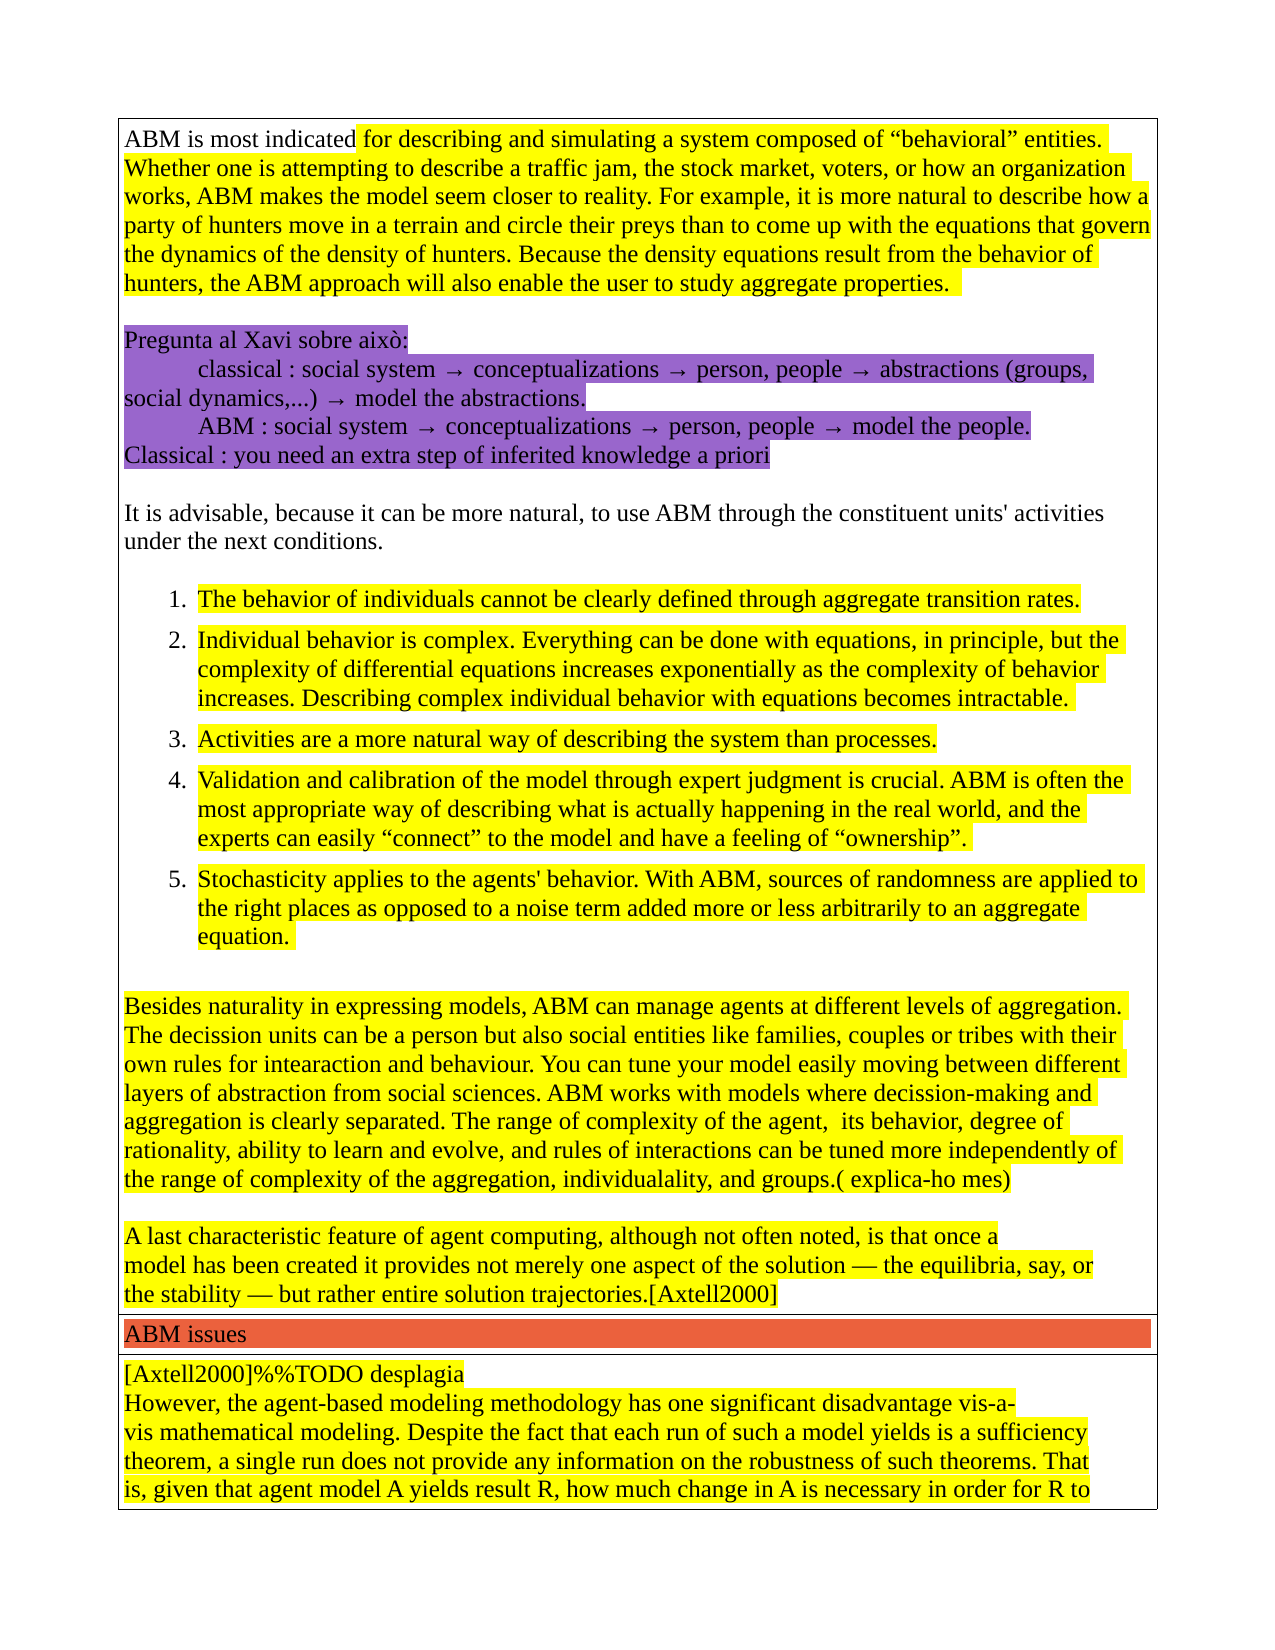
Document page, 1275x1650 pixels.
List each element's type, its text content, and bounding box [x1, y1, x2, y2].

table_cell ABM is most indicated for describing and simulating a system composed of “behavioral” entities. Whether one is attempting to describe a traffic jam, the stock market, voters, or how an organization works, ABM makes the model seem closer to reality. For example, it is more natural to describe how a party of hunters move in a terrain and circle their preys than to come up with the equations that govern the dynamics of the density of hunters. Because the density equations result from the behavior of hunters, the ABM approach will also enable the user to study aggregate properties. Pregunta al Xavi sobre això: classical : social system → conceptualizations → person, people → abstractions (groups, social dynamics,...) → model the abstractions. ABM : social system → conceptualizations → person, people → model the people. Classical : you need an extra step of inferited knowledge a priori It is advisable, because it can be more natural, to use ABM through the constituent units' activities under the next conditions. The behavior of individuals cannot be clearly defined through aggregate transition rates. Individual behavior is complex. Everything can be done with equations, in principle, but the complexity of differential equations increases exponentially as the complexity of behavior increases. Describing complex individual behavior with equations becomes intractable. Activities are a more natural way of describing the system than processes. Validation and calibration of the model through expert judgment is crucial. ABM is often the most appropriate way of describing what is actually happening in the real world, and the experts can easily “connect” to the model and have a feeling of “ownership”. Stochasticity applies to the agents' behavior. With ABM, sources of randomness are applied to the right places as opposed to a noise term added more or less arbitrarily to an aggregate equation. Besides naturality in expressing models, ABM can manage agents at different levels of aggregation. The decission units can be a person but also social entities like families, couples or tribes with their own rules for intearaction and behaviour. You can tune your model easily moving between different layers of abstraction from social sciences. ABM works with models where decission-making and aggregation is clearly separated. The range of complexity of the agent, its behavior, degree of rationality, ability to learn and evolve, and rules of interactions can be tuned more independently of the range of complexity of the aggregation, individualality, and groups.( explica-ho mes) A last characteristic feature of agent computing, although not often noted, is that once a model has been created it provides not merely one aspect of the solution — the equilibria, say, or the stability — but rather entire solution trajectories.[Axtell2000] [119, 119, 1157, 1313]
table_cell [Axtell2000]%%TODO desplagia However, the agent-based modeling methodology has one significant disadvantage vis-a- vis mathematical modeling. Despite the fact that each run of such a model yields is a sufficiency theorem, a single run does not provide any information on the robustness of such theorems. That is, given that agent model A yields result R, how much change in A is necessary in order for R to [119, 1355, 1157, 1509]
table_cell ABM issues [119, 1315, 1157, 1354]
